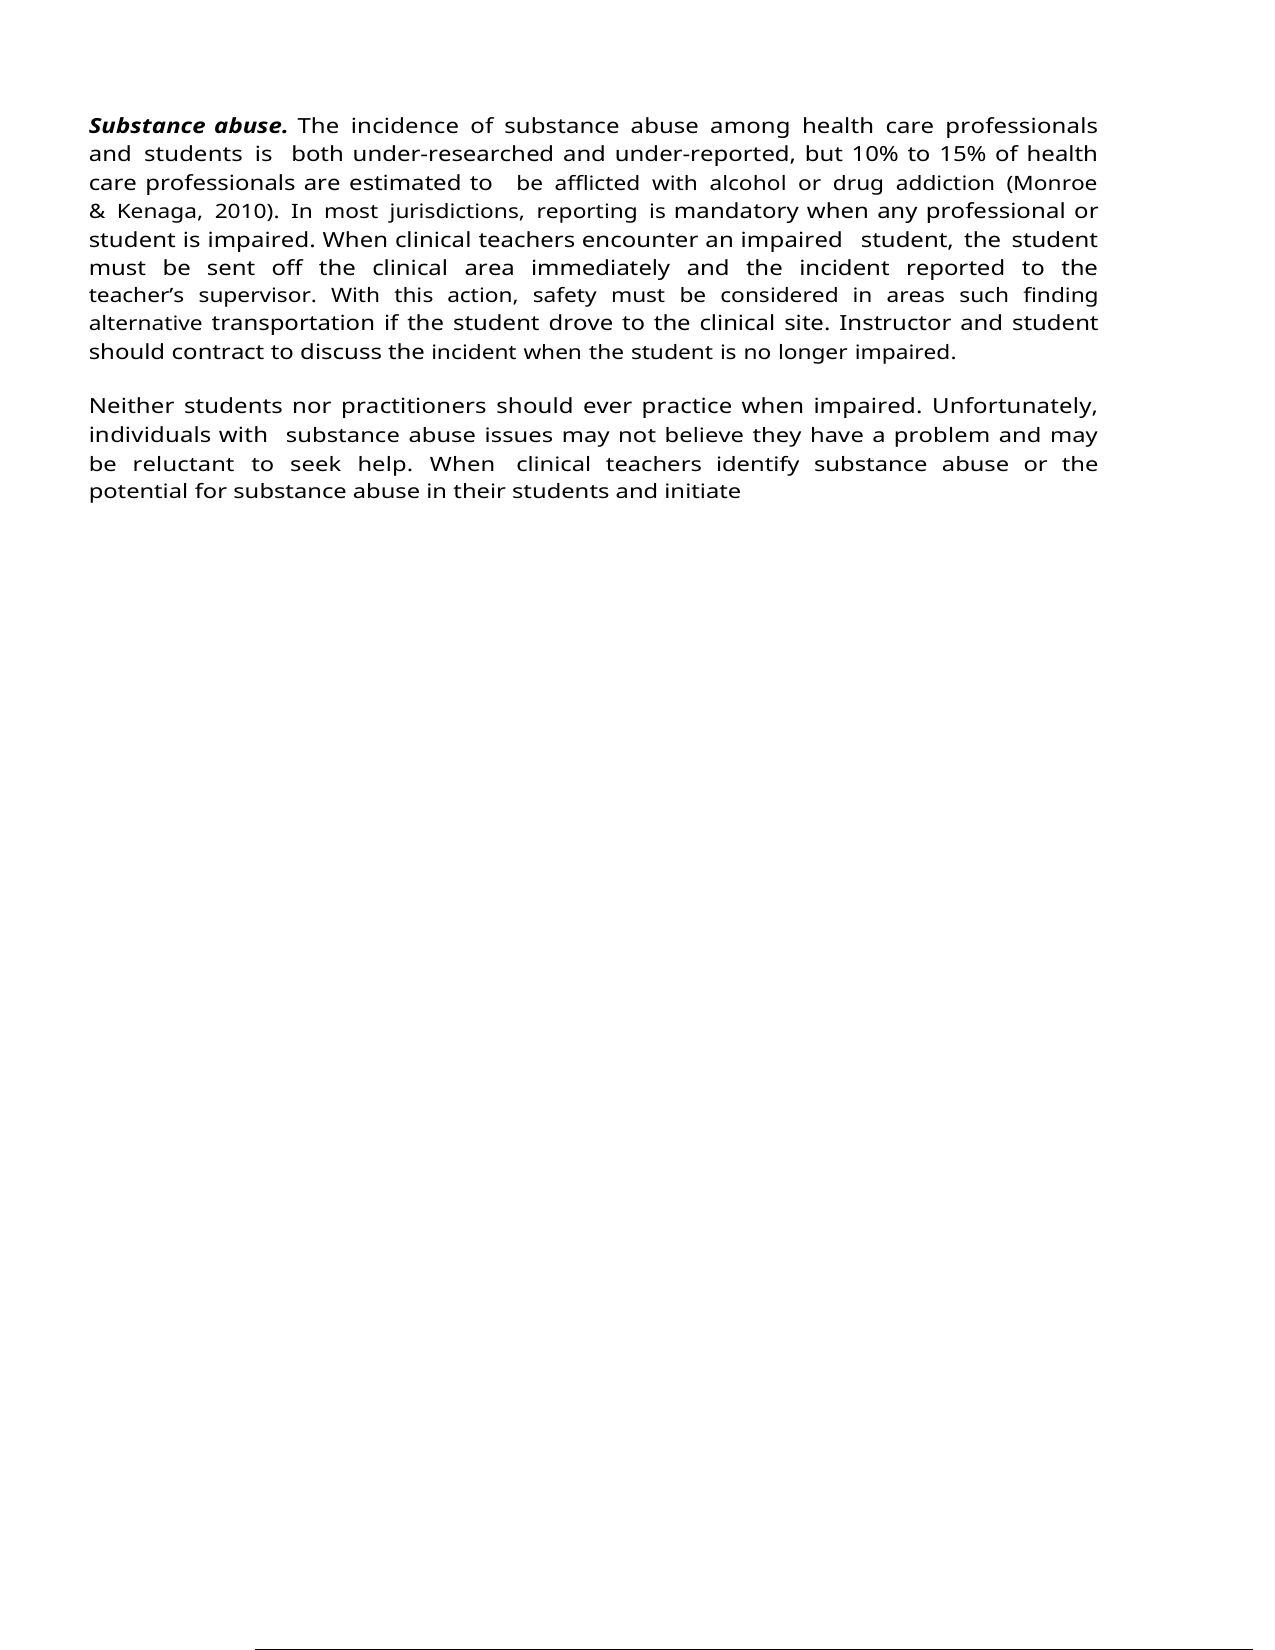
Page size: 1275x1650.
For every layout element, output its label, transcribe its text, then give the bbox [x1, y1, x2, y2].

text Substance abuse. The incidence of substance abuse among health care professionals and students is both under-researched and under-reported, but 10% to 15% of health care professionals are estimated to be aﬄicted with alcohol or drug addiction (Monroe & Kenaga, 2010). In most jurisdictions, reporting is mandatory when any professional or student is impaired. When clinical teachers encounter an impaired student, the student must be sent oﬀ the clinical area immediately and the incident reported to the teacher’s supervisor. With this action, safety must be considered in areas such ﬁnding alternative transportation if the student drove to the clinical site. Instructor and student should contract to discuss the incident when the student is no longer impaired. [88, 111, 1098, 365]
text Neither students nor practitioners should ever practice when impaired. Unfortunately, individuals with substance abuse issues may not believe they have a problem and may be reluctant to seek help. When clinical teachers identify substance abuse or the potential for substance abuse in their students and initiate [88, 391, 1098, 504]
